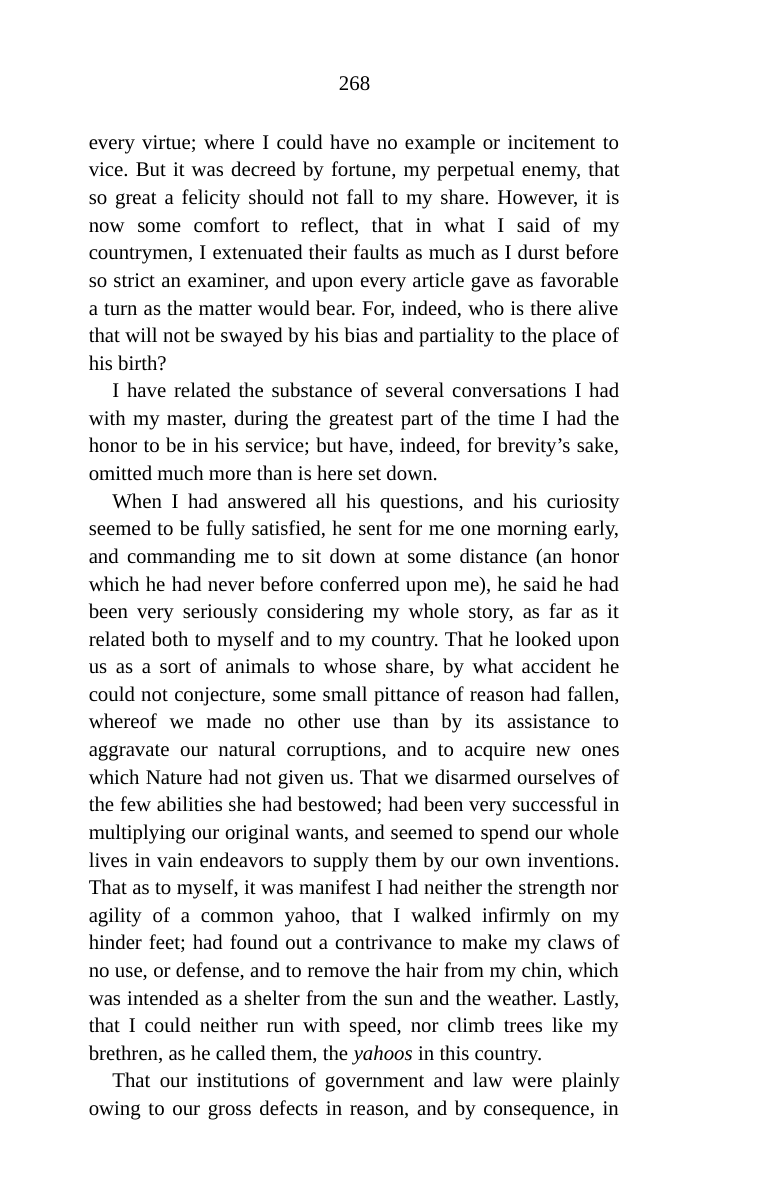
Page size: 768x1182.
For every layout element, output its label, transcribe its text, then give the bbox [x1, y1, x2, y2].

text every virtue; where I could have no example or incitement to vice. But it was decreed by fortune, my perpetual enemy, that so great a felicity should not fall to my share. However, it is now some comfort to reflect, that in what I said of my countrymen, I extenuated their faults as much as I durst before so strict an examiner, and upon every article gave as favorable a turn as the matter would bear. For, indeed, who is there alive that will not be swayed by his bias and partiality to the place of his birth? [88, 130, 620, 375]
text That our institutions of government and law were plainly owing to our gross defects in reason, and by consequence, in [88, 1068, 620, 1120]
text I have related the substance of several conversations I had with my master, during the greatest part of the time I had the honor to be in his service; but have, indeed, for brevity’s sake, omitted much more than is here set down. [88, 378, 620, 485]
text When I had answered all his questions, and his curiosity seemed to be fully satisfied, he sent for me one morning early, and commanding me to sit down at some distance (an honor which he had never before conferred upon me), he said he had been very seriously considering my whole story, as far as it related both to myself and to my country. That he looked upon us as a sort of animals to whose share, by what accident he could not conjecture, some small pittance of reason had fallen, whereof we made no other use than by its assistance to aggravate our natural corruptions, and to acquire new ones which Nature had not given us. That we disarmed ourselves of the few abilities she had bestowed; had been very successful in multiplying our original wants, and seemed to spend our whole lives in vain endeavors to supply them by our own inventions. That as to myself, it was manifest I had neither the strength nor agility of a common yahoo, that I walked infirmly on my hinder feet; had found out a contrivance to make my claws of no use, or defense, and to remove the hair from my chin, which was intended as a shelter from the sun and the weather. Lastly, that I could neither run with speed, nor climb trees like my brethren, as he called them, the yahoos in this country. [88, 489, 620, 1065]
